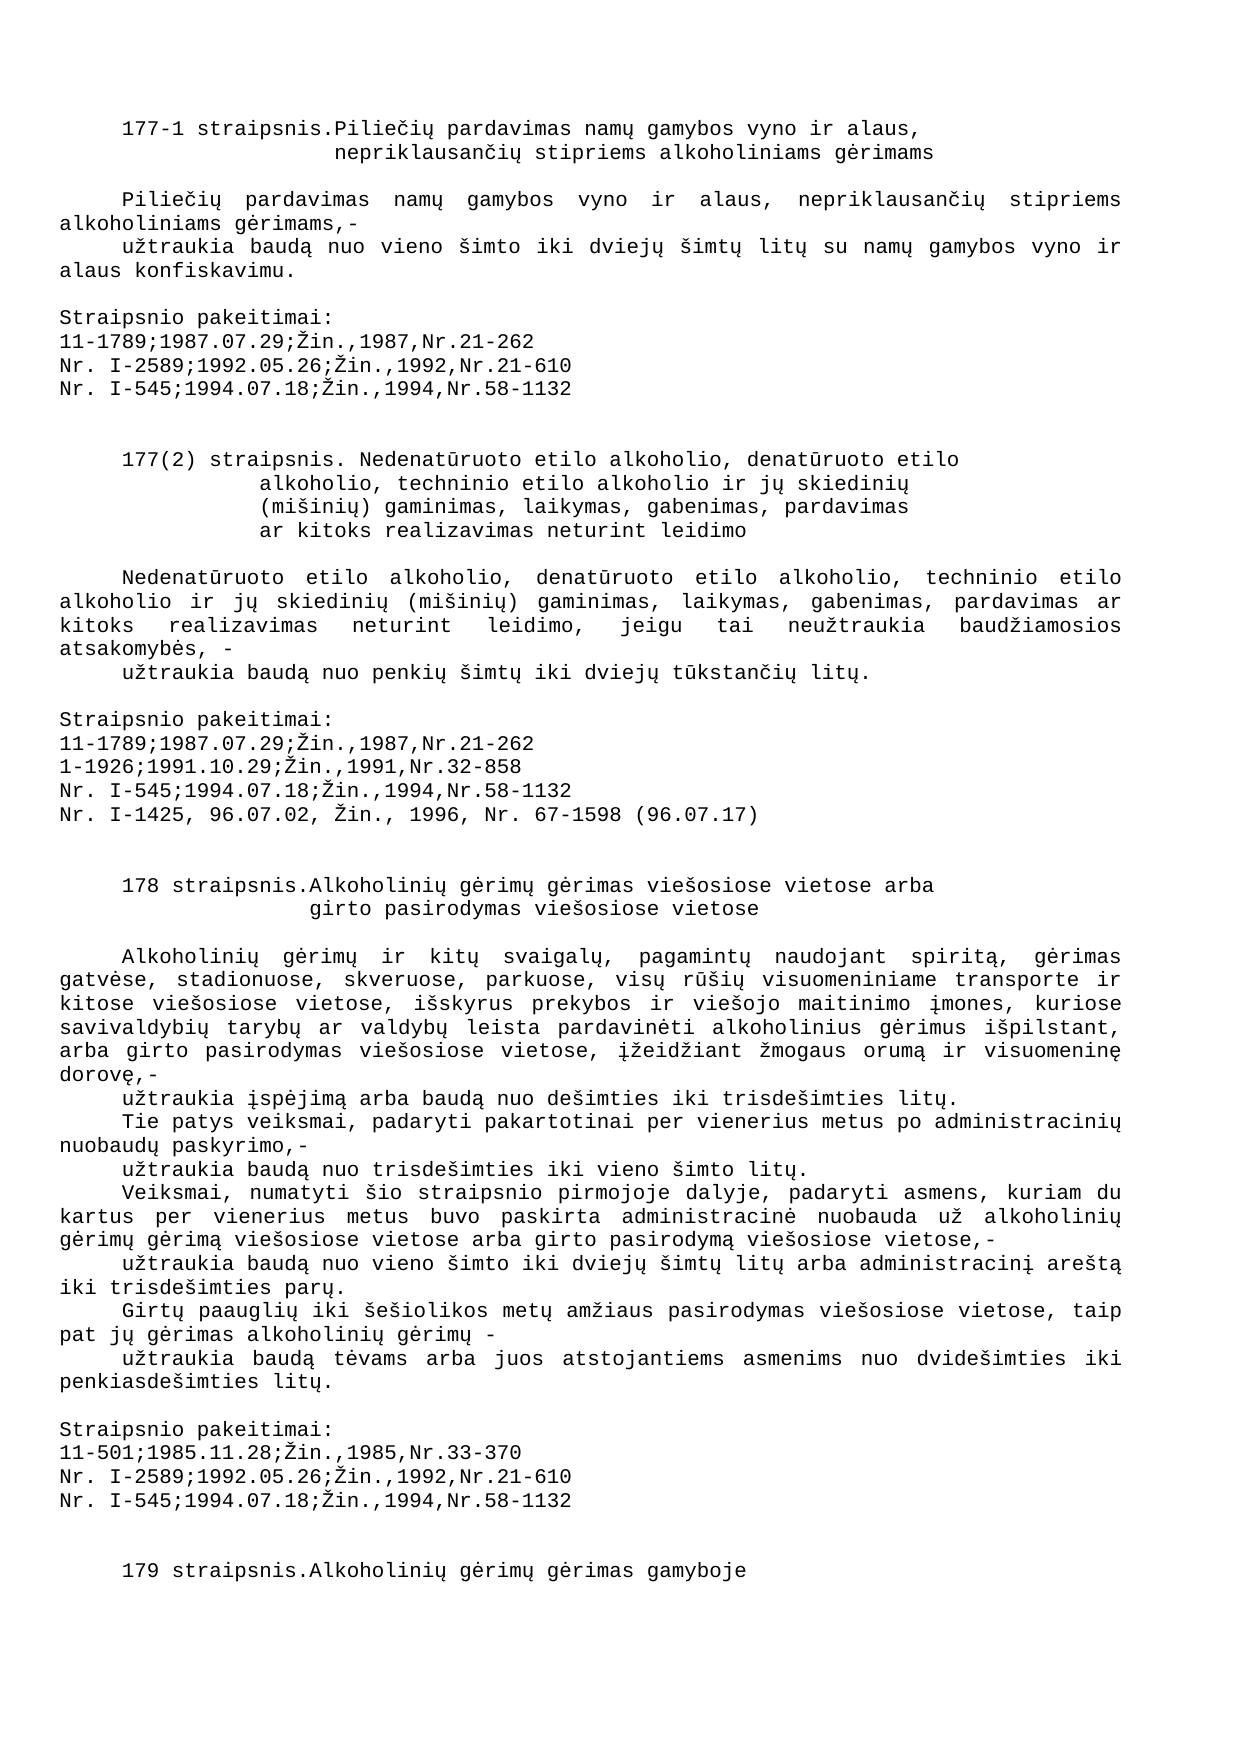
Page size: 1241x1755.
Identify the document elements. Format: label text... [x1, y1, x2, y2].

text ar kitoks realizavimas neturint leidimo [59, 520, 1122, 544]
text užtraukia baudą tėvams arba juos atstojantiems asmenims nuo dvidešimties iki penkiasdešimties litų. [59, 1348, 1122, 1395]
text nepriklausančių stipriems alkoholiniams gėrimams [59, 142, 1122, 165]
text 1-1926;1991.10.29;Žin.,1991,Nr.32-858 [59, 757, 1122, 780]
text 177-1 straipsnis.Piliečių pardavimas namų gamybos vyno ir alaus, [59, 118, 1122, 142]
text Nr. I-2589;1992.05.26;Žin.,1992,Nr.21-610 [59, 354, 1122, 378]
text Nedenatūruoto etilo alkoholio, denatūruoto etilo alkoholio, techninio etilo alkoholio ir jų skiedinių (mišinių) gaminimas, laikymas, gabenimas, pardavimas ar kitoks realizavimas neturint leidimo, jeigu tai neužtraukia baudžiamosios atsakomybės, - [59, 567, 1122, 662]
text girto pasirodymas viešosiose vietose [59, 898, 1122, 922]
text užtraukia įspėjimą arba baudą nuo dešimties iki trisdešimties litų. [59, 1088, 1122, 1111]
text Girtų paauglių iki šešiolikos metų amžiaus pasirodymas viešosiose vietose, taip pat jų gėrimas alkoholinių gėrimų - [59, 1300, 1122, 1348]
text užtraukia baudą nuo trisdešimties iki vieno šimto litų. [59, 1158, 1122, 1182]
text užtraukia baudą nuo vieno šimto iki dviejų šimtų litų arba administracinį areštą iki trisdešimties parų. [59, 1253, 1122, 1300]
text Alkoholinių gėrimų ir kitų svaigalų, pagamintų naudojant spiritą, gėrimas gatvėse, stadionuose, skveruose, parkuose, visų rūšių visuomeniniame transporte ir kitose viešosiose vietose, išskyrus prekybos ir viešojo maitinimo įmones, kuriose savivaldybių tarybų ar valdybų leista pardavinėti alkoholinius gėrimus išpilstant, arba girto pasirodymas viešosiose vietose, įžeidžiant žmogaus orumą ir visuomeninę dorovę,- [59, 946, 1122, 1088]
text užtraukia baudą nuo vieno šimto iki dviejų šimtų litų su namų gamybos vyno ir alaus konfiskavimu. [59, 236, 1122, 284]
text Nr. I-1425, 96.07.02, Žin., 1996, Nr. 67-1598 (96.07.17) [59, 804, 1122, 827]
text Straipsnio pakeitimai: [59, 709, 1122, 733]
text 179 straipsnis.Alkoholinių gėrimų gėrimas gamyboje [59, 1561, 1122, 1584]
text (mišinių) gaminimas, laikymas, gabenimas, pardavimas [59, 496, 1122, 520]
text Piliečių pardavimas namų gamybos vyno ir alaus, nepriklausančių stipriems alkoholiniams gėrimams,- [59, 189, 1122, 236]
text Veiksmai, numatyti šio straipsnio pirmojoje dalyje, padaryti asmens, kuriam du kartus per vienerius metus buvo paskirta administracinė nuobauda už alkoholinių gėrimų gėrimą viešosiose vietose arba girto pasirodymą viešosiose vietose,- [59, 1182, 1122, 1253]
text Nr. I-2589;1992.05.26;Žin.,1992,Nr.21-610 [59, 1466, 1122, 1489]
text 178 straipsnis.Alkoholinių gėrimų gėrimas viešosiose vietose arba [59, 875, 1122, 898]
text 11-1789;1987.07.29;Žin.,1987,Nr.21-262 [59, 733, 1122, 757]
text alkoholio, techninio etilo alkoholio ir jų skiedinių [59, 473, 1122, 496]
text Straipsnio pakeitimai: [59, 1419, 1122, 1442]
text Nr. I-545;1994.07.18;Žin.,1994,Nr.58-1132 [59, 378, 1122, 402]
text 177(2) straipsnis. Nedenatūruoto etilo alkoholio, denatūruoto etilo [59, 449, 1122, 473]
text 11-501;1985.11.28;Žin.,1985,Nr.33-370 [59, 1442, 1122, 1466]
text Nr. I-545;1994.07.18;Žin.,1994,Nr.58-1132 [59, 1489, 1122, 1513]
text Tie patys veiksmai, padaryti pakartotinai per vienerius metus po administracinių nuobaudų paskyrimo,- [59, 1111, 1122, 1158]
text Nr. I-545;1994.07.18;Žin.,1994,Nr.58-1132 [59, 780, 1122, 804]
text Straipsnio pakeitimai: [59, 307, 1122, 331]
text užtraukia baudą nuo penkių šimtų iki dviejų tūkstančių litų. [59, 662, 1122, 686]
text 11-1789;1987.07.29;Žin.,1987,Nr.21-262 [59, 331, 1122, 354]
